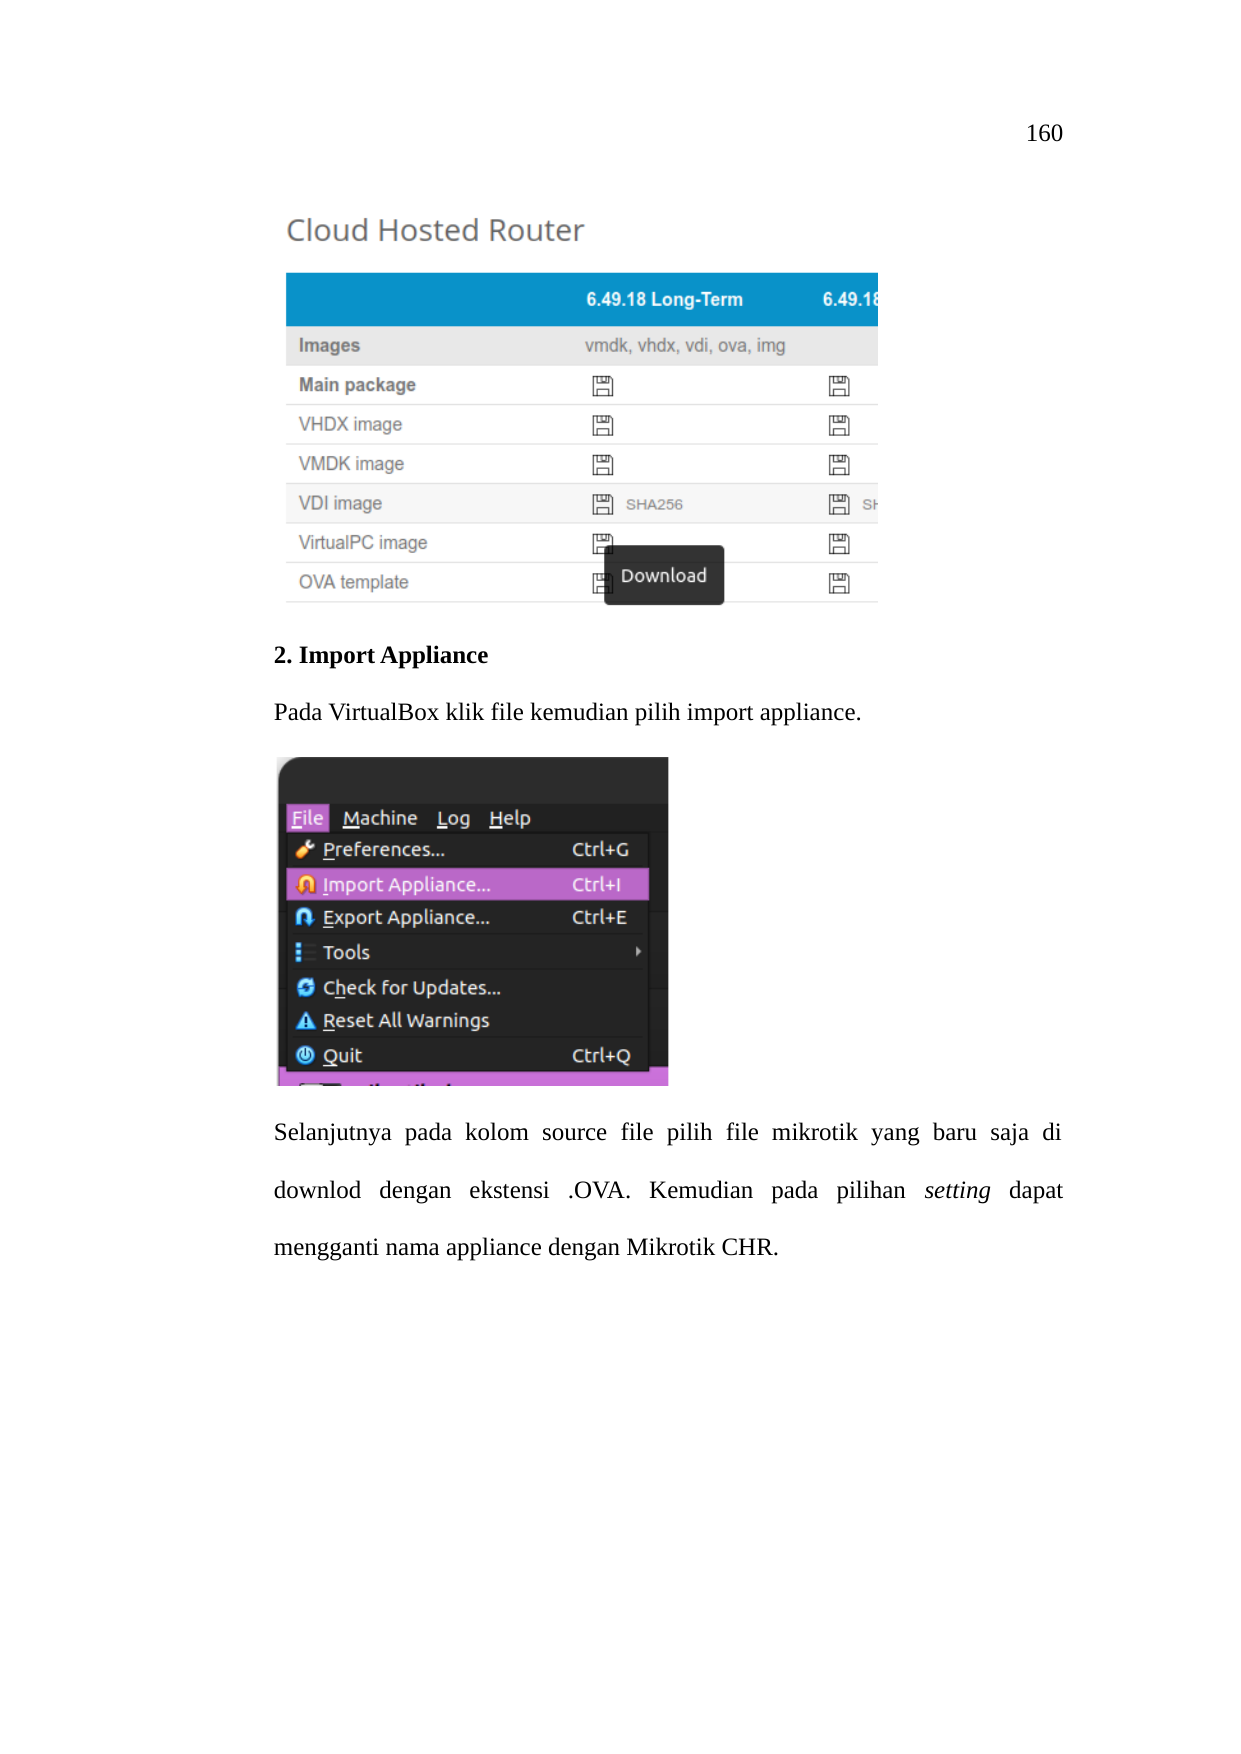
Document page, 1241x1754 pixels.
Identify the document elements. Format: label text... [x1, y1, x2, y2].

picture [276, 208, 878, 609]
list Pada VirtualBox klik file kemudian pilih import appliance. [236, 697, 1063, 726]
picture [838, 292, 857, 305]
picture [652, 292, 661, 305]
picture [276, 757, 669, 1086]
picture [588, 292, 596, 305]
picture [864, 292, 870, 305]
picture [824, 292, 832, 305]
picture [874, 292, 878, 305]
picture [602, 292, 620, 305]
picture [638, 292, 646, 305]
picture [628, 292, 633, 305]
list Selanjutnya pada kolom source file pilih file mikrotik yang baru saja di downlod dengan ekstensi .OVA. Kemudian pada pilihan setting dapat mengganti nama appliance dengan Mikrotik CHR. [236, 1117, 1063, 1261]
list 2. Import Appliance [236, 640, 1063, 669]
picture [702, 292, 711, 305]
picture [711, 296, 743, 305]
picture [663, 296, 701, 309]
